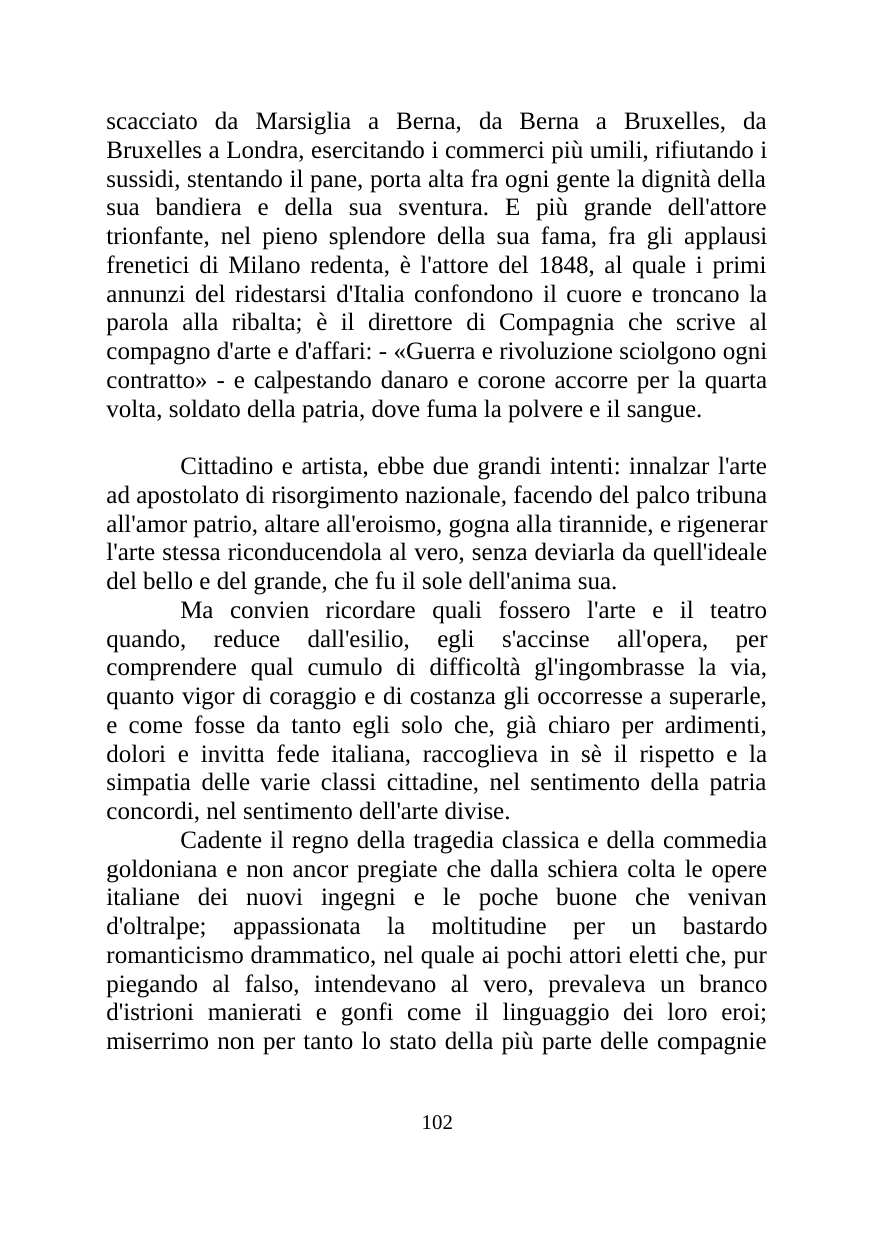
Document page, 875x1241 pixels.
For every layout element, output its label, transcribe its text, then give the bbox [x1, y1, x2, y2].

text Cadente il regno della tragedia classica e della commedia goldoniana e non ancor pregiate che dalla schiera colta le opere italiane dei nuovi ingegni e le poche buone che venivan d'oltralpe; appassionata la moltitudine per un bastardo romanticismo drammatico, nel quale ai pochi attori eletti che, pur piegando al falso, intendevano al vero, prevaleva un branco d'istrioni manierati e gonfi come il linguaggio dei loro eroi; miserrimo non per tanto lo stato della più parte delle compagnie [106, 825, 768, 1055]
text Cittadino e artista, ebbe due grandi intenti: innalzar l'arte ad apostolato di risorgimento nazionale, facendo del palco tribuna all'amor patrio, altare all'eroismo, gogna alla tirannide, e rigenerar l'arte stessa riconducendola al vero, senza deviarla da quell'ideale del bello e del grande, che fu il sole dell'anima sua. [106, 451, 768, 595]
text Ma convien ricordare quali fossero l'arte e il teatro quando, reduce dall'esilio, egli s'accinse all'opera, per comprendere qual cumulo di difficoltà gl'ingombrasse la via, quanto vigor di coraggio e di costanza gli occorresse a superarle, e come fosse da tanto egli solo che, già chiaro per ardimenti, dolori e invitta fede italiana, raccoglieva in sè il rispetto e la simpatia delle varie classi cittadine, nel sentimento della patria concordi, nel sentimento dell'arte divise. [106, 595, 768, 825]
text scacciato da Marsiglia a Berna, da Berna a Bruxelles, da Bruxelles a Londra, esercitando i commerci più umili, rifiutando i sussidi, stentando il pane, porta alta fra ogni gente la dignità della sua bandiera e della sua sventura. E più grande dell'attore trionfante, nel pieno splendore della sua fama, fra gli applausi frenetici di Milano redenta, è l'attore del 1848, al quale i primi annunzi del ridestarsi d'Italia confondono il cuore e troncano la parola alla ribalta; è il direttore di Compagnia che scrive al compagno d'arte e d'affari: - «Guerra e rivoluzione sciolgono ogni contratto» - e calpestando danaro e corone accorre per la quarta volta, soldato della patria, dove fuma la polvere e il sangue. [106, 106, 768, 422]
